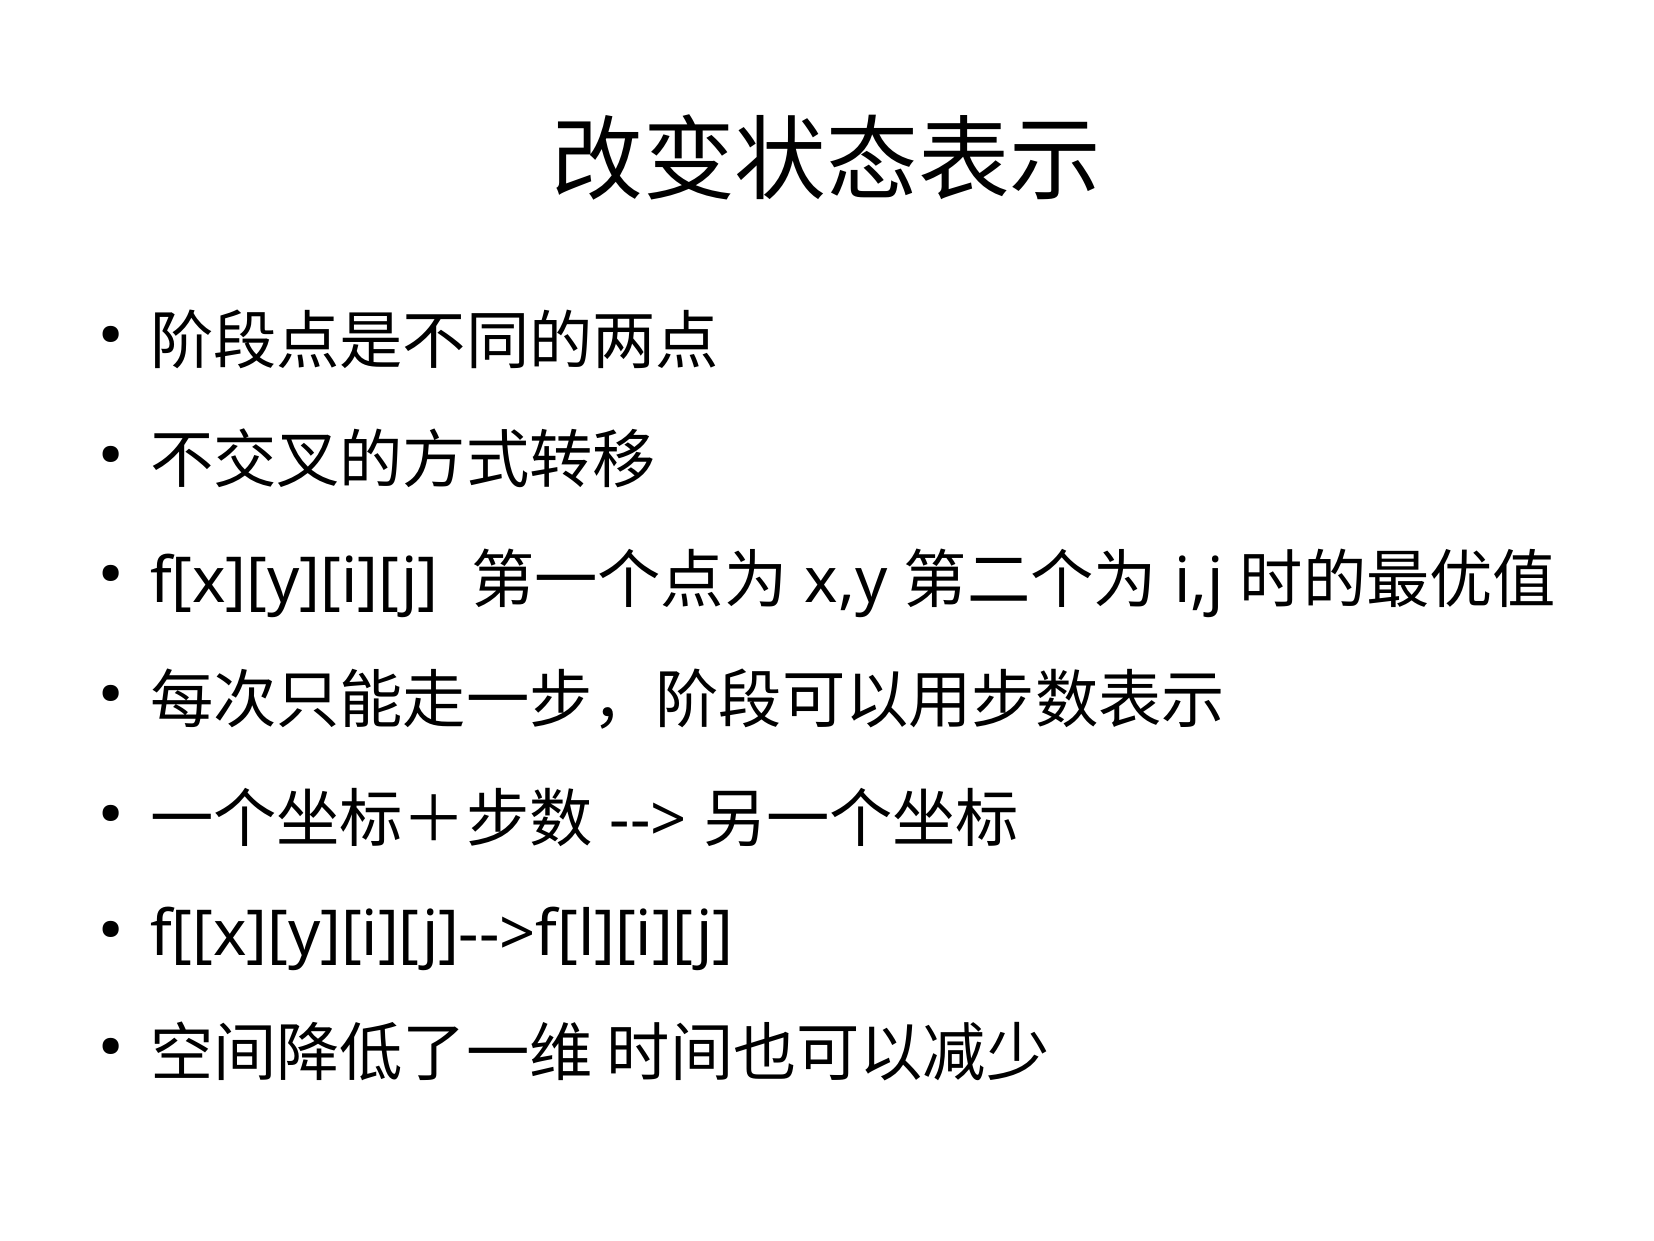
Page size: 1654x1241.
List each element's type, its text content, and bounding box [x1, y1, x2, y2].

title 改变状态表示 [82, 56, 1571, 250]
list 阶段点是不同的两点 不交叉的方式转移 f[x][y][i][j] 第一个点为x,y第二个为i,j时的最优值 每次只能走一步，阶段可以用步数表示 一个坐标＋步数-->另一个坐标 f[[x][y][i][j]-->f[l][i][j] 空间降低了一维 时间也可以减少 [82, 290, 1571, 1109]
